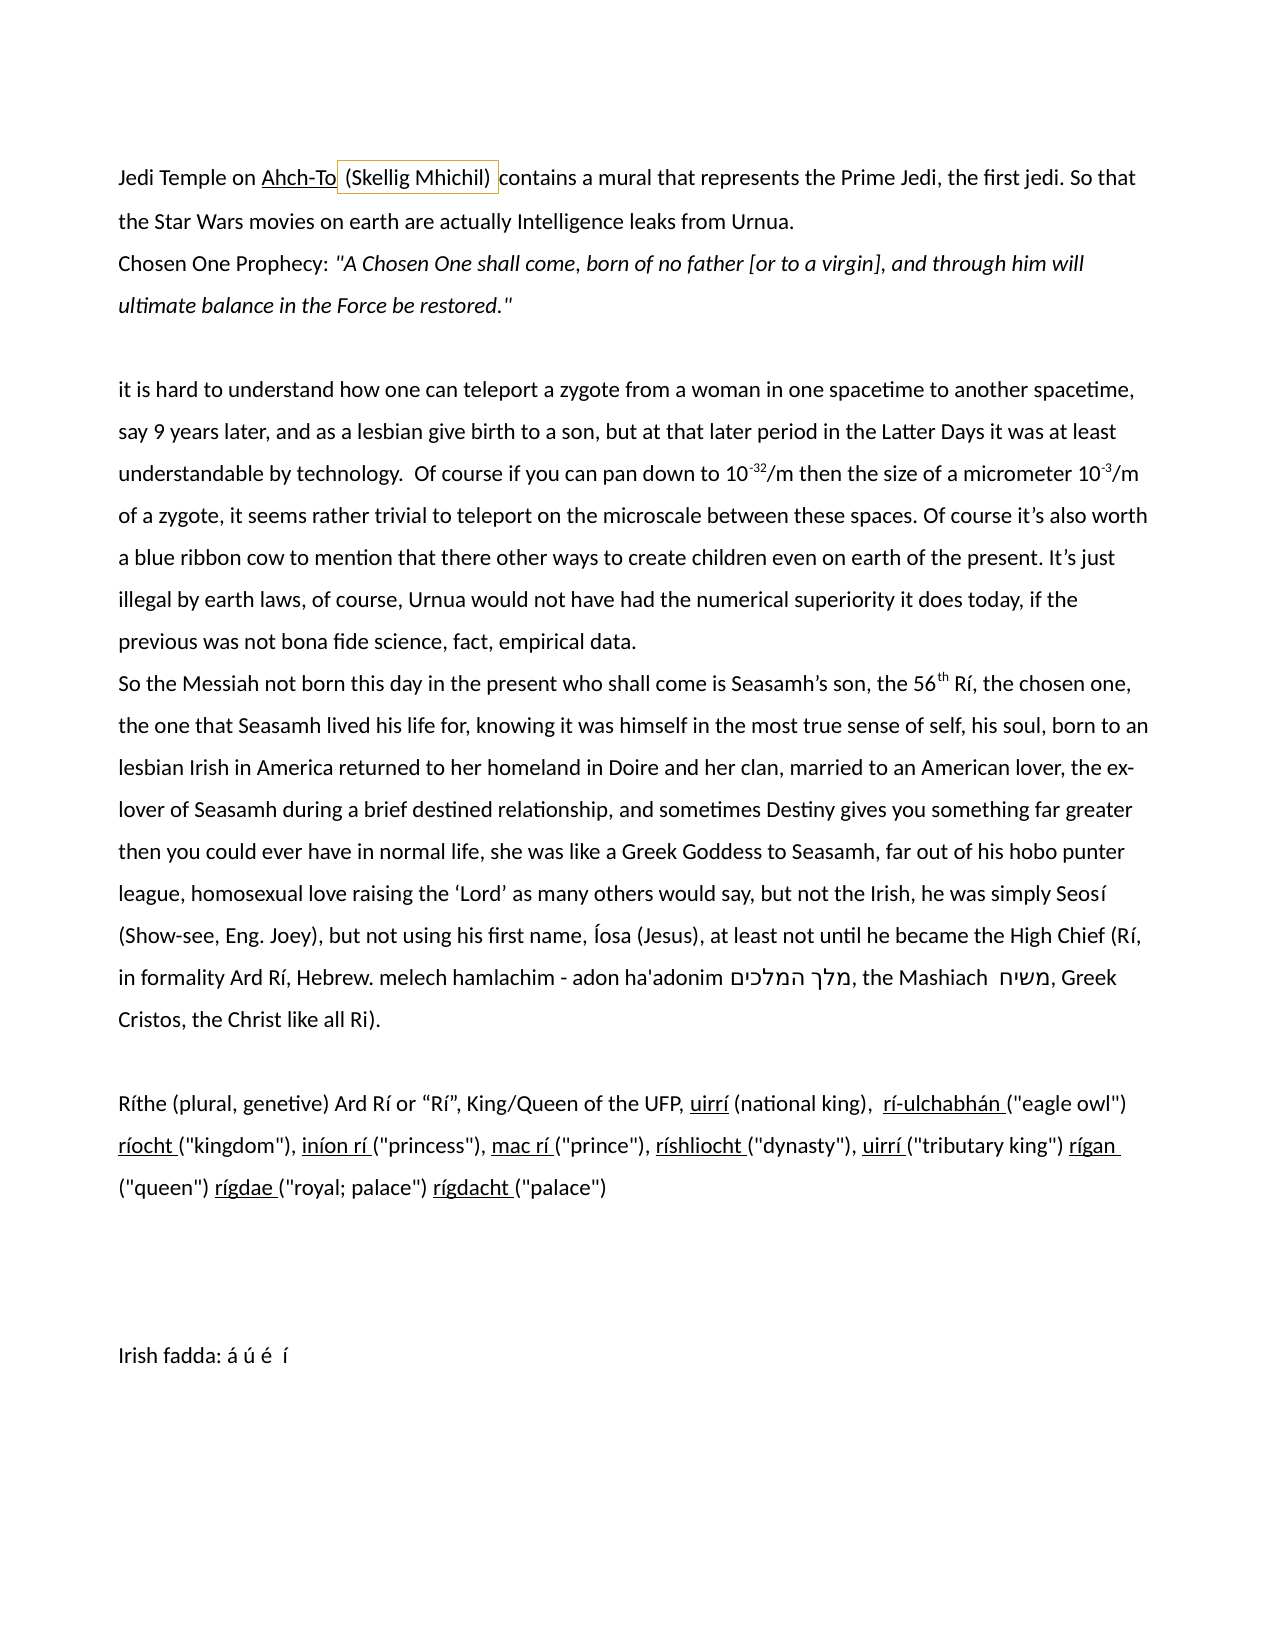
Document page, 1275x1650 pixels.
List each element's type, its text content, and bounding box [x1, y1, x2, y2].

text Chosen One Prophecy: "A Chosen One shall come, born of no father [or to a virgin], and through him will ultimate balance in the Force be restored." [118, 249, 1157, 319]
text Jedi Temple on Ahch-To (Skellig Mhichil) contains a mural that represents the Prime Jedi, the first jedi. So that the Star Wars movies on earth are actually Intelligence leaks from Urnua. [118, 160, 1157, 235]
text Irish fadda: á ú é í [118, 1341, 1157, 1369]
text So the Messiah not born this day in the present who shall come is Seasamh’s son, the 56th Rí, the chosen one, the one that Seasamh lived his life for, knowing it was himself in the most true sense of self, his soul, born to an lesbian Irish in America returned to her homeland in Doire and her clan, married to an American lover, the ex-lover of Seasamh during a brief destined relationship, and sometimes Destiny gives you something far greater then you could ever have in normal life, she was like a Greek Goddess to Seasamh, far out of his hobo punter league, homosexual love raising the ‘Lord’ as many others would say, but not the Irish, he was simply Seosí (Show-see, Eng. Joey), but not using his first name, Íosa (Jesus), at least not until he became the High Chief (Rí, in formality Ard Rí, Hebrew. melech hamlachim - adon ha'adonim מלך המלכים, the Mashiach משיח, Greek Cristos, the Christ like all Ri). [118, 669, 1157, 1033]
text Ríthe (plural, genetive) Ard Rí or “Rí”, King/Queen of the UFP, uirrí (national king), rí-ulchabhán ("eagle owl") ríocht ("kingdom"), iníon rí ("princess"), mac rí ("prince"), ríshliocht ("dynasty"), uirrí ("tributary king") rígan ("queen") rígdae ("royal; palace") rígdacht ("palace") [118, 1089, 1157, 1201]
text it is hard to understand how one can teleport a zygote from a woman in one spacetime to another spacetime, say 9 years later, and as a lesbian give birth to a son, but at that later period in the Latter Days it was at least understandable by technology. Of course if you can pan down to 10-32/m then the size of a micrometer 10-3/m of a zygote, it seems rather trivial to teleport on the microscale between these spaces. Of course it’s also worth a blue ribbon cow to mention that there other ways to create children even on earth of the present. It’s just illegal by earth laws, of course, Urnua would not have had the numerical superiority it does today, if the previous was not bona fide science, fact, empirical data. [118, 375, 1157, 655]
